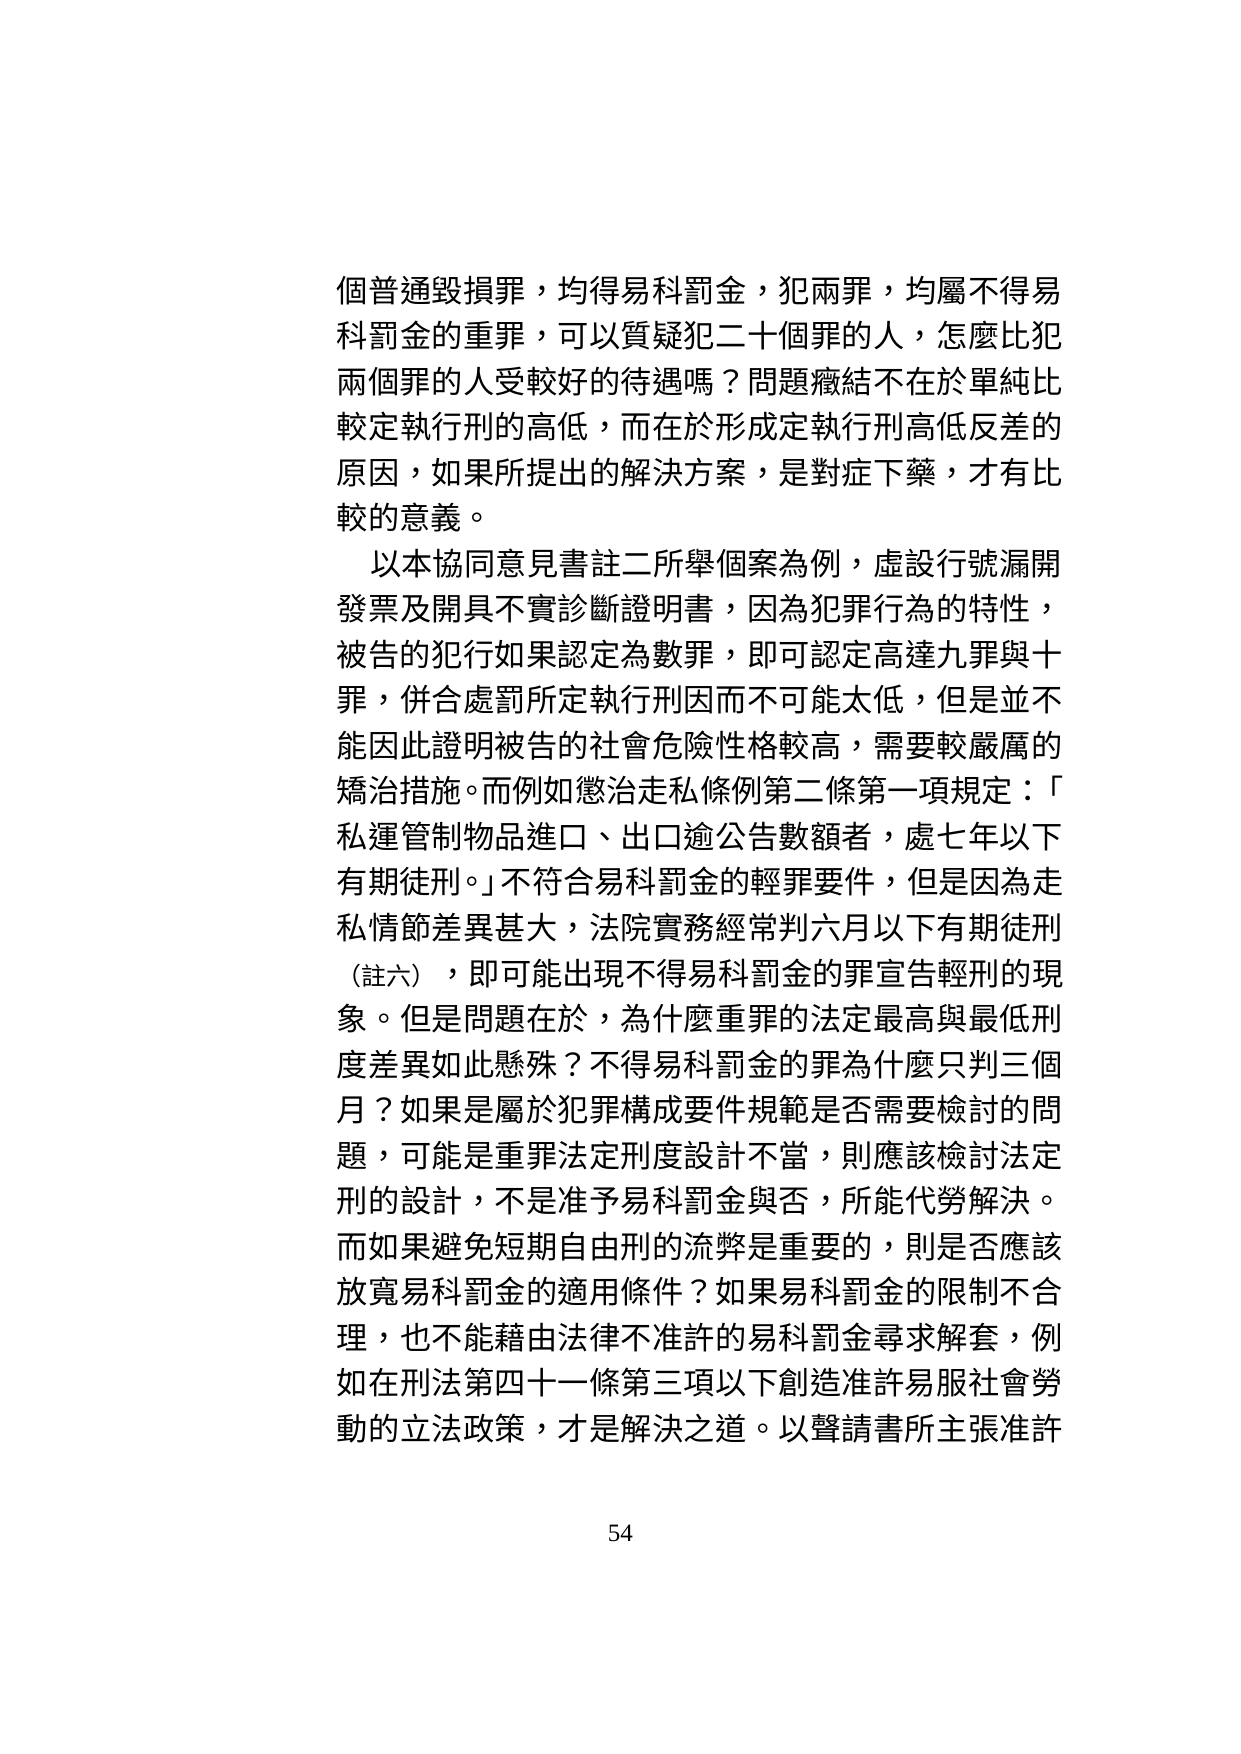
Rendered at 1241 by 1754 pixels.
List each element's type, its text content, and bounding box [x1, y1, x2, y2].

text 以本協同意見書註二所舉個案為例，虛設行號漏開發票及開具不實診斷證明書，因為犯罪行為的特性，被告的犯行如果認定為數罪，即可認定高達九罪與十罪，併合處罰所定執行刑因而不可能太低，但是並不能因此證明被告的社會危險性格較高，需要較嚴厲的矯治措施。而例如懲治走私條例第二條第一項規定：「私運管制物品進口、出口逾公告數額者，處七年以下有期徒刑。」不符合易科罰金的輕罪要件，但是因為走私情節差異甚大，法院實務經常判六月以下有期徒刑（註六），即可能出現不得易科罰金的罪宣告輕刑的現象。但是問題在於，為什麼重罪的法定最高與最低刑度差異如此懸殊？不得易科罰金的罪為什麼只判三個月？如果是屬於犯罪構成要件規範是否需要檢討的問題，可能是重罪法定刑度設計不當，則應該檢討法定刑的設計，不是准予易科罰金與否，所能代勞解決。而如果避免短期自由刑的流弊是重要的，則是否應該放寬易科罰金的適用條件？如果易科罰金的限制不合理，也不能藉由法律不准許的易科罰金尋求解套，例如在刑法第四十一條第三項以下創造准許易服社會勞動的立法政策，才是解決之道。以聲請書所主張准許 [337, 539, 1063, 1449]
text 個普通毀損罪，均得易科罰金，犯兩罪，均屬不得易科罰金的重罪，可以質疑犯二十個罪的人，怎麼比犯兩個罪的人受較好的待遇嗎？問題癥結不在於單純比較定執行刑的高低，而在於形成定執行刑高低反差的原因，如果所提出的解決方案，是對症下藥，才有比較的意義。 [337, 266, 1063, 539]
